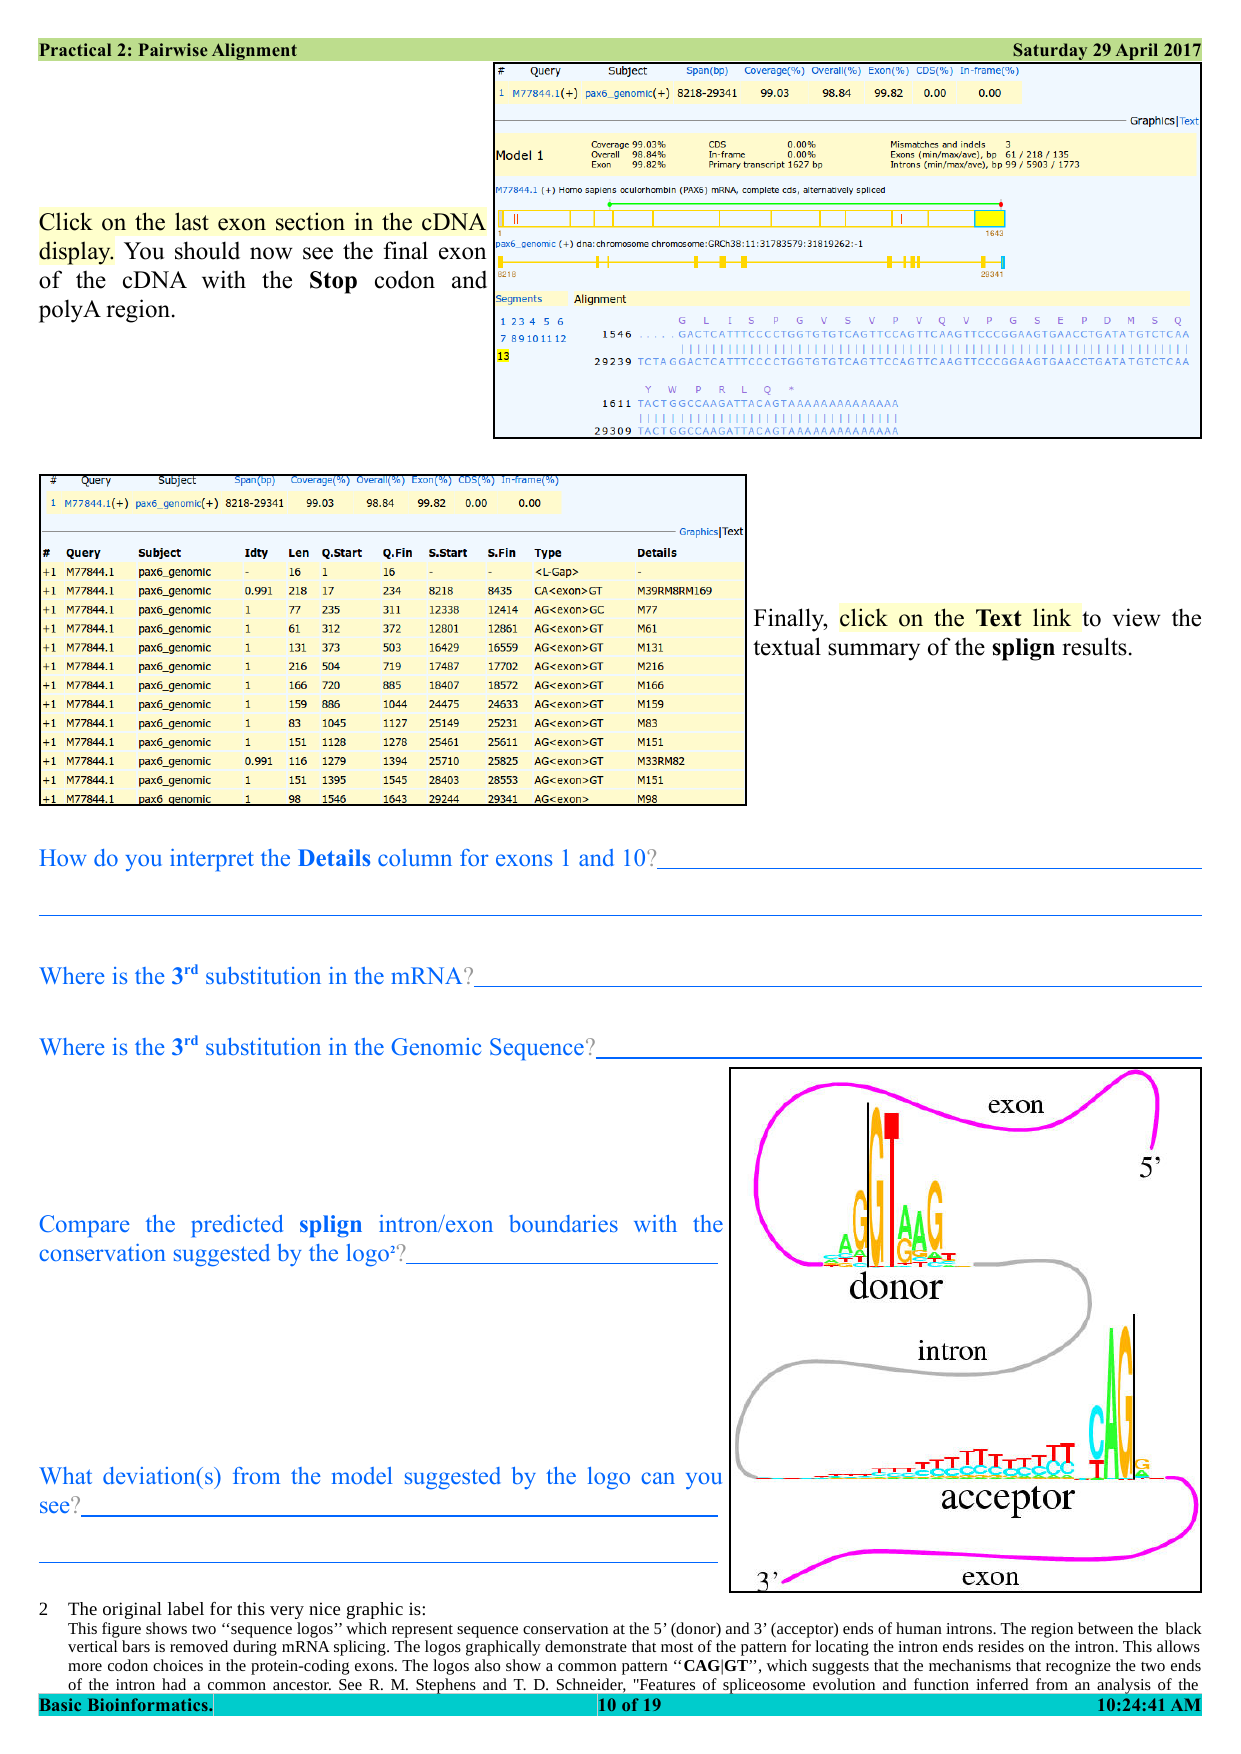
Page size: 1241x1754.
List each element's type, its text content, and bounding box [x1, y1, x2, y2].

text Click on the last exon section in the cDNA display. You should now see the final exon of the cDNA with the Stop codon and polyA region. [38, 207, 493, 323]
text Compare the predicted splign intron/exon boundaries with the conservation suggested by the logo? [38, 1209, 729, 1267]
text The original label for this very nice graphic is: [38, 1597, 1202, 1619]
text This figure shows two ‘‘sequence logos’’ which represent sequence conservation at the 5’ (donor) and 3’ (acceptor) ends of human introns. The region between the black vertical bars is removed during mRNA splicing. The logos graphically demonstrate that most of the pattern for locating the intron ends resides on the intron. This allows more codon choices in the protein-coding exons. The logos also show a common pattern ‘‘CAG|GT’’, which suggests that the mechanisms that recognize the two ends of the intron had a common ancestor. See R. M. Stephens and T. D. Schneider, "Features of spliceosome evolution and function inferred from an analysis of the [68, 1619, 1202, 1693]
text How do you interpret the Details column for exons 1 and 10? [38, 843, 1202, 872]
text What deviation(s) from the model suggested by the logo can you see? [38, 1461, 729, 1519]
picture [731, 1069, 1200, 1591]
picture [495, 64, 1200, 437]
text Where is the 3rd substitution in the Genomic Sequence? [38, 1032, 1202, 1061]
text Finally, click on the Text link to view the textual summary of the splign results. [747, 603, 1202, 661]
picture [41, 476, 745, 804]
text Where is the 3rd substitution in the mRNA? [38, 961, 1202, 990]
